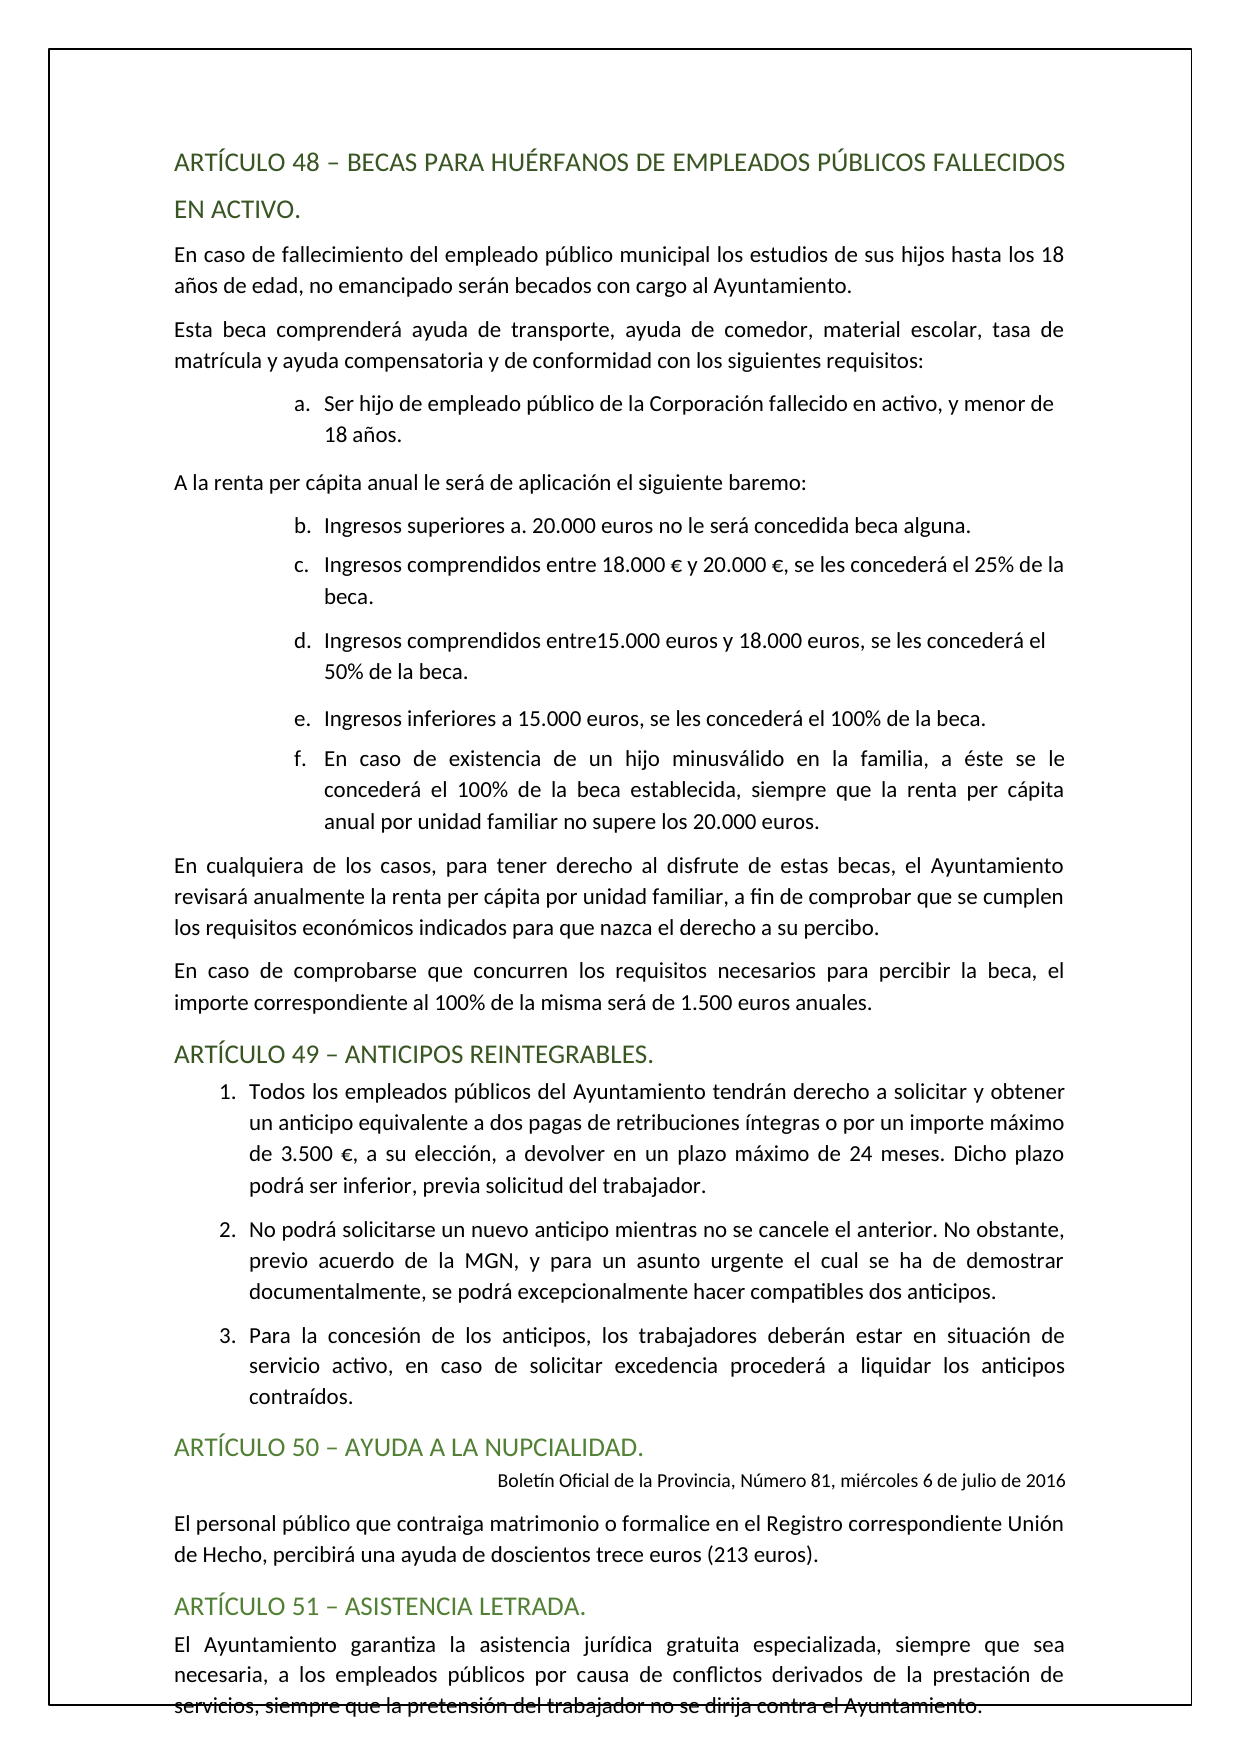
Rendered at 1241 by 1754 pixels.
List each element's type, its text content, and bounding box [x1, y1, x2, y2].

text En cualquiera de los casos, para tener derecho al disfrute de estas becas, el Ayuntamiento revisará anualmente la renta per cápita por unidad familiar, a fin de comprobar que se cumplen los requisitos económicos indicados para que nazca el derecho a su percibo. [174, 851, 1066, 941]
text Boletín Oficial de la Provincia, Número 81, miércoles 6 de julio de 2016 [54, 1472, 1066, 1491]
text ARTÍCULO 51 – ASISTENCIA LETRADA. [174, 1589, 1066, 1623]
list Todos los empleados públicos del Ayuntamiento tendrán derecho a solicitar y obtener un anticipo equivalente a dos pagas de retribuciones íntegras o por un importe máximo de 3.500 €, a su elección, a devolver en un plazo máximo de 24 meses. Dicho plazo podrá ser inferior, previa solicitud del trabajador. [219, 1077, 1066, 1199]
text ARTÍCULO 49 – ANTICIPOS REINTEGRABLES. [174, 1037, 1066, 1070]
text ARTÍCULO 50 – AYUDA A LA NUPCIALIDAD. [174, 1431, 1066, 1464]
text En caso de fallecimiento del empleado público municipal los estudios de sus hijos hasta los 18 años de edad, no emancipado serán becados con cargo al Ayuntamiento. [174, 240, 1066, 299]
text A la renta per cápita anual le será de aplicación el siguiente baremo: [174, 469, 1066, 495]
text En caso de comprobarse que concurren los requisitos necesarios para percibir la beca, el importe correspondiente al 100% de la misma será de 1.500 euros anuales. [174, 957, 1066, 1016]
list Ingresos inferiores a 15.000 euros, se les concederá el 100% de la beca. [294, 706, 1066, 732]
text El Ayuntamiento garantiza la asistencia jurídica gratuita especializada, siempre que sea necesaria, a los empleados públicos por causa de conflictos derivados de la prestación de servicios, siempre que la pretensión del trabajador no se dirija contra el Ayuntamiento. [174, 1630, 1066, 1719]
list No podrá solicitarse un nuevo anticipo mientras no se cancele el anterior. No obstante, previo acuerdo de la MGN, y para un asunto urgente el cual se ha de demostrar documentalmente, se podrá excepcionalmente hacer compatibles dos anticipos. [219, 1215, 1066, 1305]
text ARTÍCULO 48 – BECAS PARA HUÉRFANOS DE EMPLEADOS PÚBLICOS FALLECIDOS EN ACTIVO. [174, 145, 1066, 225]
list Ser hijo de empleado público de la Corporación fallecido en activo, y menor de 18 años. [294, 389, 1066, 448]
text Esta beca comprenderá ayuda de transporte, ayuda de comedor, material escolar, tasa de matrícula y ayuda compensatoria y de conformidad con los siguientes requisitos: [174, 315, 1066, 374]
text El personal público que contraiga matrimonio o formalice en el Registro correspondiente Unión de Hecho, percibirá una ayuda de doscientos trece euros (213 euros). [174, 1509, 1066, 1568]
list Para la concesión de los anticipos, los trabajadores deberán estar en situación de servicio activo, en caso de solicitar excedencia procederá a liquidar los anticipos contraídos. [219, 1321, 1066, 1410]
list Ingresos superiores a. 20.000 euros no le será concedida beca alguna. [294, 512, 1066, 538]
list Ingresos comprendidos entre 18.000 € y 20.000 €, se les concederá el 25% de la beca. [294, 551, 1066, 610]
list En caso de existencia de un hijo minusválido en la familia, a éste se le concederá el 100% de la beca establecida, siempre que la renta per cápita anual por unidad familiar no supere los 20.000 euros. [294, 744, 1066, 835]
list Ingresos comprendidos entre15.000 euros y 18.000 euros, se les concederá el 50% de la beca. [294, 626, 1066, 685]
